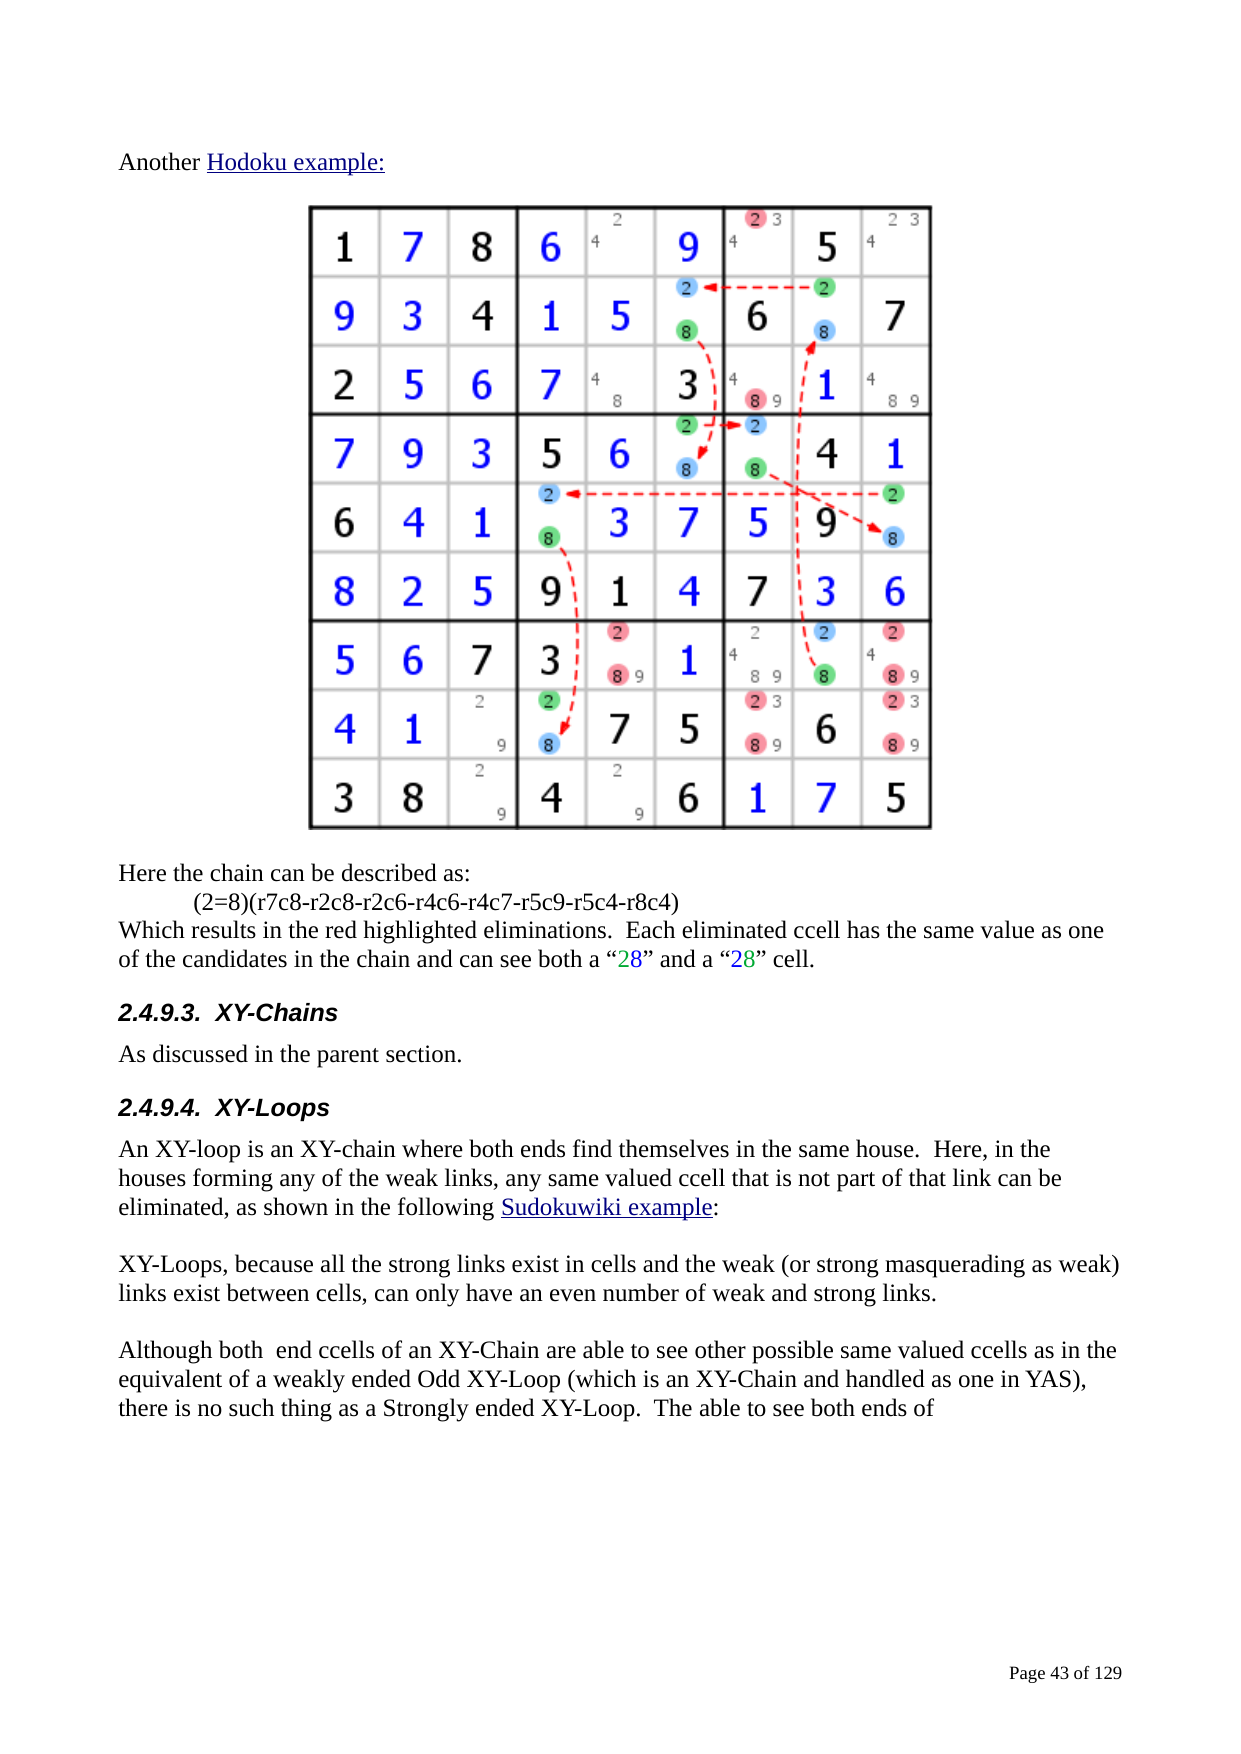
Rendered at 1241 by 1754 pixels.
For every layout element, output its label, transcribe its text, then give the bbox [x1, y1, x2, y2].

text Another Hodoku example: [118, 147, 1122, 176]
text An XY-loop is an XY-chain where both ends find themselves in the same house. Here, in the houses forming any of the weak links, any same valued ccell that is not part of that link can be eliminated, as shown in the following Sudokuwiki example: [118, 1134, 1122, 1221]
subtitle XY-Loops [118, 1093, 1122, 1122]
text Although both end ccells of an XY-Chain are able to see other possible same valued ccells as in the equivalent of a weakly ended Odd XY-Loop (which is an XY-Chain and handled as one in YAS), there is no such thing as a Strongly ended XY-Loop. The able to see both ends of [118, 1336, 1122, 1422]
text As discussed in the parent section. [118, 1039, 1122, 1068]
text (2=8)(r7c8-r2c8-r2c6-r4c6-r4c7-r5c9-r5c4-r8c4) [118, 887, 1122, 916]
text Which results in the red highlighted eliminations. Each eliminated ccell has the same value as one of the candidates in the chain and can see both a “28” and a “28” cell. [118, 916, 1122, 973]
text XY-Loops, because all the strong links exist in cells and the weak (or strong masquerading as weak) links exist between cells, can only have an even number of weak and strong links. [118, 1249, 1122, 1307]
text Here the chain can be described as: [118, 858, 1122, 887]
subtitle XY-Chains [118, 998, 1122, 1027]
picture [307, 204, 933, 830]
